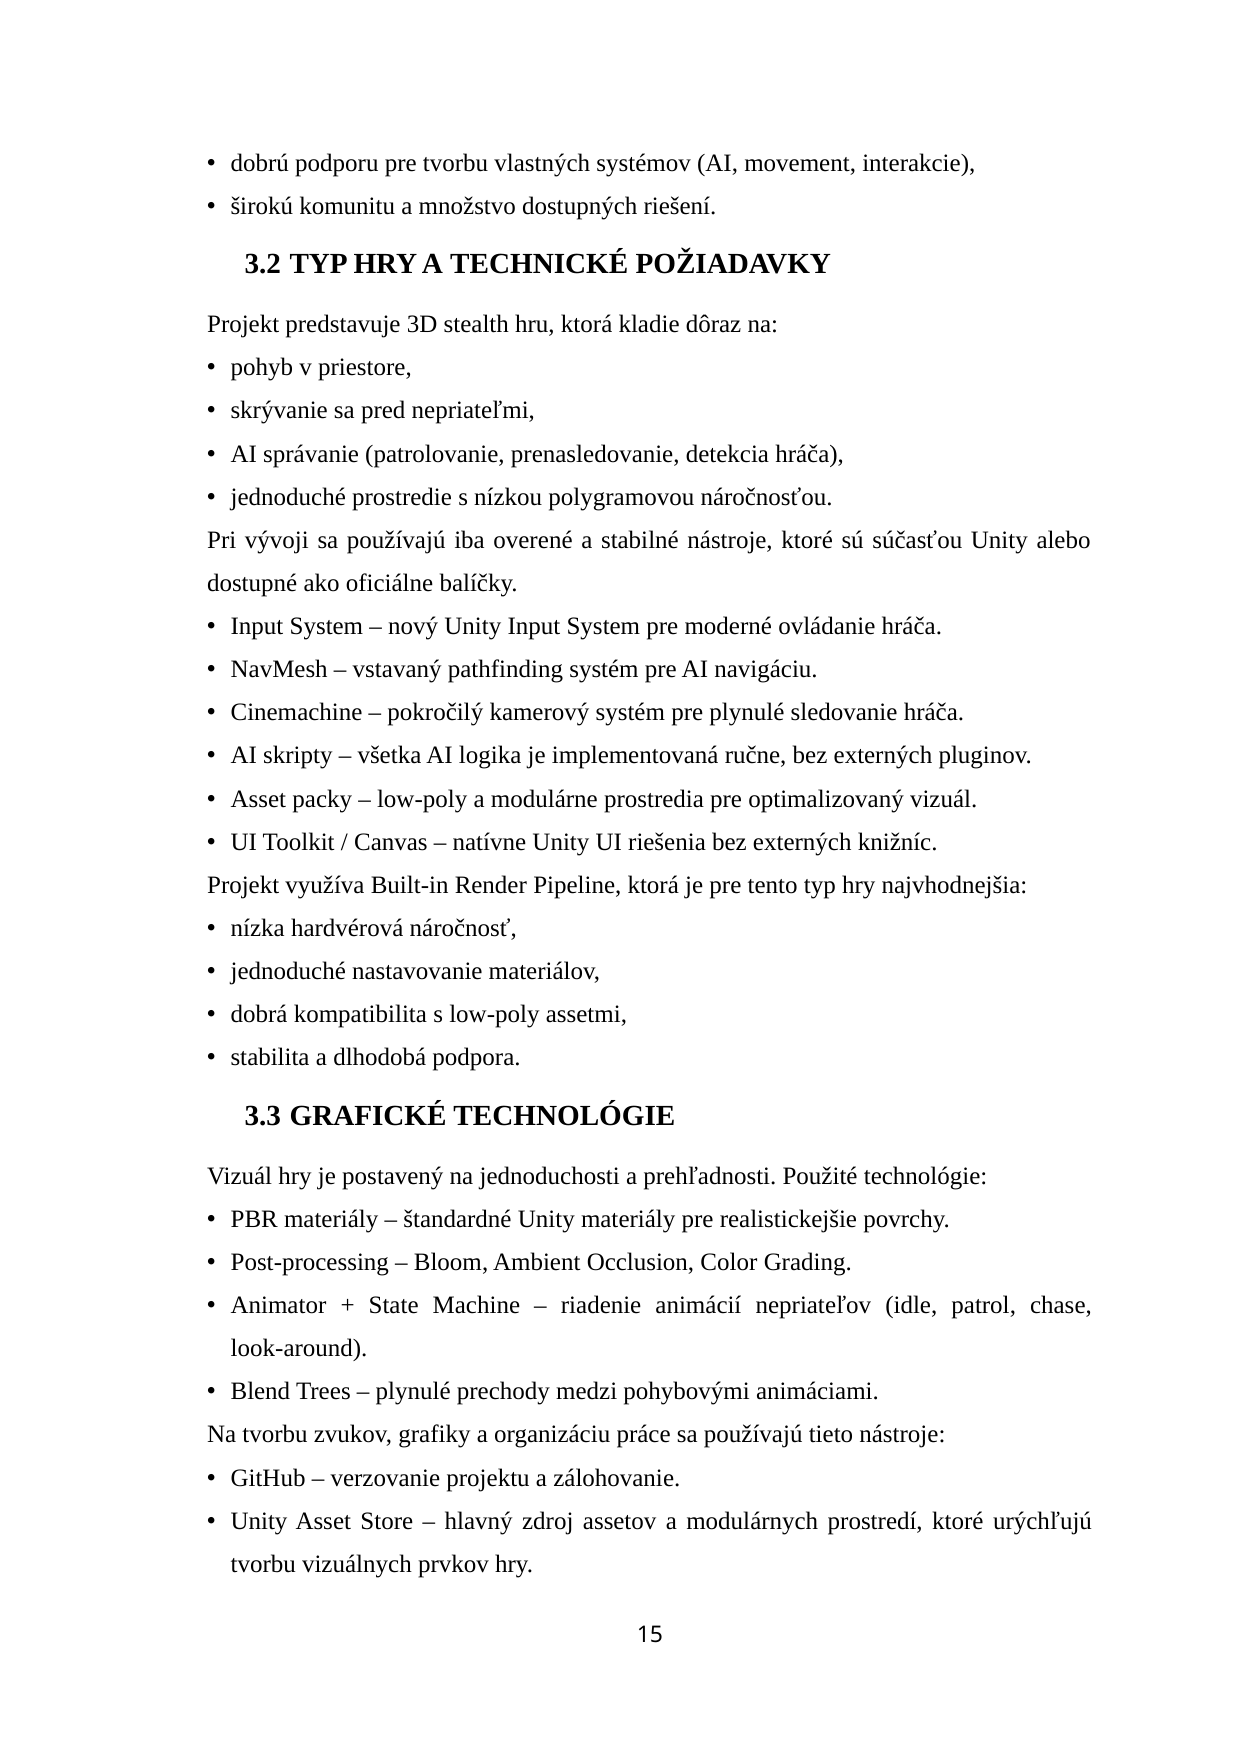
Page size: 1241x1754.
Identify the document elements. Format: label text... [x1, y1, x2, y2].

list jednoduché prostredie s nízkou polygramovou náročnosťou. [207, 482, 1092, 511]
list Unity Asset Store – hlavný zdroj assetov a modulárnych prostredí, ktoré urýchľujú tvorbu vizuálnych prvkov hry. [207, 1506, 1092, 1578]
list GitHub – verzovanie projektu a zálohovanie. [207, 1463, 1092, 1491]
list širokú komunitu a množstvo dostupných riešení. [207, 191, 1092, 219]
list UI Toolkit / Canvas – natívne Unity UI riešenia bez externých knižníc. [207, 827, 1092, 856]
list Post‑processing – Bloom, Ambient Occlusion, Color Grading. [207, 1247, 1092, 1276]
list Projekt predstavuje 3D stealth hru, ktorá kladie dôraz na: [207, 309, 1092, 338]
list Vizuál hry je postavený na jednoduchosti a prehľadnosti. Použité technológie: [207, 1161, 1092, 1189]
list AI správanie (patrolovanie, prenasledovanie, detekcia hráča), [207, 439, 1092, 467]
list Input System – nový Unity Input System pre moderné ovládanie hráča. [207, 611, 1092, 640]
list Blend Trees – plynulé prechody medzi pohybovými animáciami. [207, 1376, 1092, 1405]
list AI skripty – všetka AI logika je implementovaná ručne, bez externých pluginov. [207, 741, 1092, 769]
list jednoduché nastavovanie materiálov, [207, 956, 1092, 985]
list stabilita a dlhodobá podpora. [207, 1042, 1092, 1071]
list NavMesh – vstavaný pathfinding systém pre AI navigáciu. [207, 654, 1092, 683]
list PBR materiály – štandardné Unity materiály pre realistickejšie povrchy. [207, 1204, 1092, 1233]
list Animator + State Machine – riadenie animácií nepriateľov (idle, patrol, chase, look‑around). [207, 1290, 1092, 1362]
list Cinemachine – pokročilý kamerový systém pre plynulé sledovanie hráča. [207, 697, 1092, 726]
list skrývanie sa pred nepriateľmi, [207, 396, 1092, 424]
list nízka hardvérová náročnosť, [207, 913, 1092, 942]
list dobrú podporu pre tvorbu vlastných systémov (AI, movement, interakcie), [207, 148, 1092, 176]
subtitle Typ hry a technické požiadavky [244, 246, 1092, 280]
subtitle Grafické technológie [244, 1098, 1092, 1132]
list pohyb v priestore, [207, 352, 1092, 381]
list Na tvorbu zvukov, grafiky a organizáciu práce sa používajú tieto nástroje: [207, 1419, 1092, 1448]
list Pri vývoji sa používajú iba overené a stabilné nástroje, ktoré sú súčasťou Unity alebo dostupné ako oficiálne balíčky. [207, 525, 1092, 597]
list Asset packy – low‑poly a modulárne prostredia pre optimalizovaný vizuál. [207, 784, 1092, 812]
list dobrá kompatibilita s low‑poly assetmi, [207, 999, 1092, 1028]
list Projekt využíva Built‑in Render Pipeline, ktorá je pre tento typ hry najvhodnejšia: [207, 870, 1092, 899]
